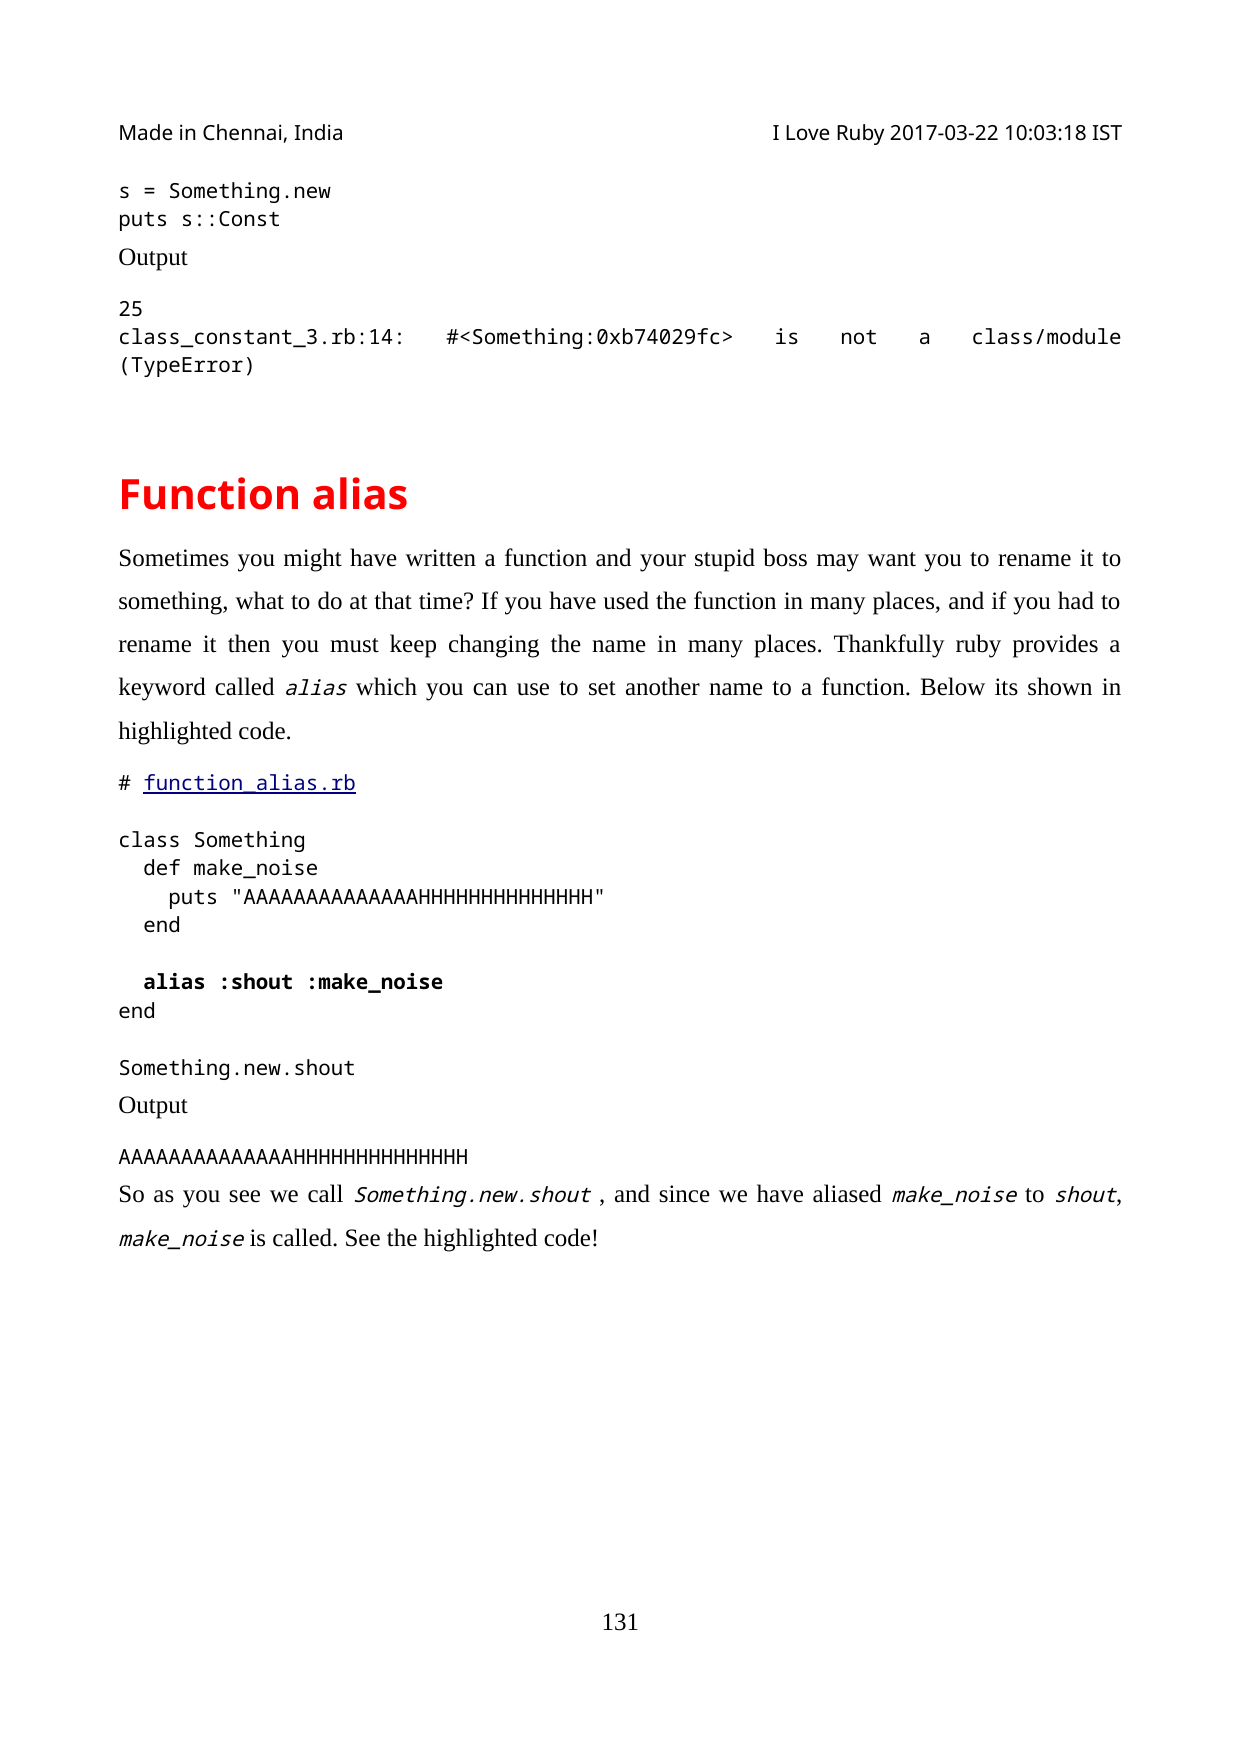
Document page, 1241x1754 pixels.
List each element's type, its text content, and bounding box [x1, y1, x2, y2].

text class Something [118, 825, 1122, 853]
text AAAAAAAAAAAAAAHHHHHHHHHHHHHH [118, 1142, 1122, 1170]
text 25 [118, 294, 1122, 322]
text Output [118, 242, 1122, 271]
text Sometimes you might have written a function and your stupid boss may want you to rename it to something, what to do at that time? If you have used the function in many places, and if you had to rename it then you must keep changing the name in many places. Thankfully ruby provides a keyword called alias which you can use to set another name to a function. Below its shown in highlighted code. [118, 543, 1122, 745]
subtitle Function alias [118, 465, 1122, 522]
text s = Something.new [118, 176, 1122, 204]
text alias :shout :make_noise [118, 967, 1122, 996]
text puts "AAAAAAAAAAAAAAHHHHHHHHHHHHHH" [118, 882, 1122, 910]
text class_constant_3.rb:14: #<Something:0xb74029fc> is not a class/module (TypeError) [118, 322, 1122, 379]
text end [118, 910, 1122, 939]
text Output [118, 1090, 1122, 1119]
text end [118, 996, 1122, 1024]
text So as you see we call Something.new.shout , and since we have aliased make_noise to shout, make_noise is called. See the highlighted code! [118, 1179, 1122, 1252]
text def make_noise [118, 853, 1122, 882]
text puts s::Const [118, 204, 1122, 233]
text # function_alias.rb [118, 768, 1122, 797]
text Something.new.shout [118, 1053, 1122, 1081]
